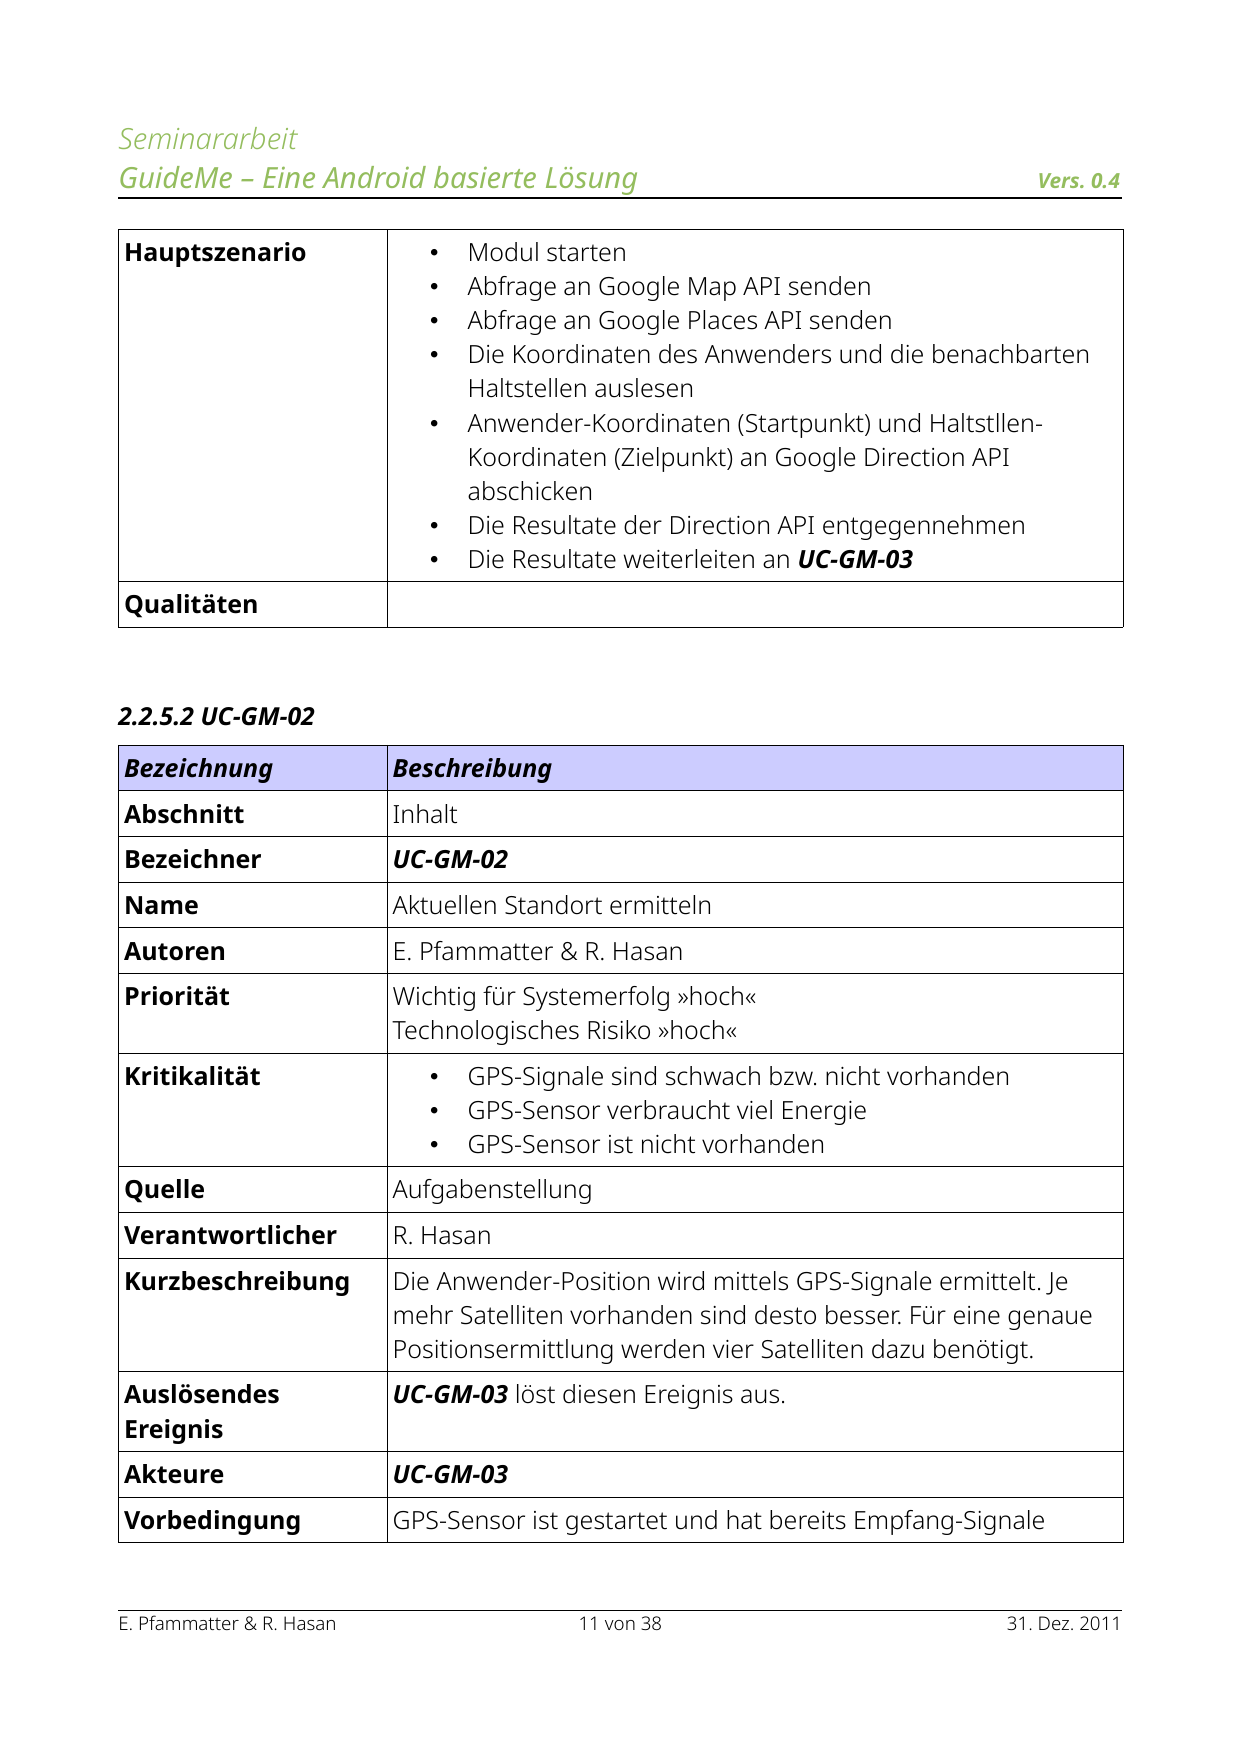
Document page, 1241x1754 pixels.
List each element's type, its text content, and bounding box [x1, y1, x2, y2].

table_cell Qualitäten [119, 582, 387, 627]
table_cell Kurzbeschreibung [119, 1259, 387, 1371]
table_cell Akteure [119, 1452, 387, 1497]
table_cell UC-GM-02 [388, 837, 1123, 882]
table_cell Quelle [119, 1167, 387, 1212]
table_cell GPS-Sensor ist gestartet und hat bereits Empfang-Signale [388, 1498, 1123, 1542]
table_cell UC-GM-03 löst diesen Ereignis aus. [388, 1372, 1123, 1451]
table_cell Verantwortlicher [119, 1213, 387, 1258]
table_cell Name [119, 883, 387, 927]
table_cell Vorbedingung [119, 1498, 387, 1542]
table_cell Priorität [119, 974, 387, 1053]
table_cell Kritikalität [119, 1054, 387, 1166]
table_header Bezeichnung [119, 746, 387, 790]
table_cell Auslösendes Ereignis [119, 1372, 387, 1451]
table_cell Modul starten Abfrage an Google Map API senden Abfrage an Google Places API senden Die Koordinaten des Anwenders und die benachbarten Haltstellen auslesen Anwender-Koordinaten (Startpunkt) und Haltstllen-Koordinaten (Zielpunkt) an Google Direction API abschicken Die Resultate der Direction API entgegennehmen Die Resultate weiterleiten an UC-GM-03 [388, 230, 1123, 581]
table_cell Autoren [119, 928, 387, 973]
table_cell Wichtig für Systemerfolg »hoch« Technologisches Risiko »hoch« [388, 974, 1123, 1053]
table_cell Hauptszenario [119, 230, 387, 581]
table_cell Bezeichner [119, 837, 387, 882]
table_header Beschreibung [388, 746, 1123, 790]
table_cell Aktuellen Standort ermitteln [388, 883, 1123, 927]
table_cell R. Hasan [388, 1213, 1123, 1258]
subtitle 2.2.5.2 UC-GM-02 [118, 698, 1122, 732]
table_cell E. Pfammatter & R. Hasan [388, 928, 1123, 973]
table_cell [388, 582, 1123, 627]
table_cell UC-GM-03 [388, 1452, 1123, 1497]
table_cell Die Anwender-Position wird mittels GPS-Signale ermittelt. Je mehr Satelliten vorhanden sind desto besser. Für eine genaue Positionsermittlung werden vier Satelliten dazu benötigt. [388, 1259, 1123, 1371]
table_cell GPS-Signale sind schwach bzw. nicht vorhanden GPS-Sensor verbraucht viel Energie GPS-Sensor ist nicht vorhanden [388, 1054, 1123, 1166]
table_cell Abschnitt [119, 791, 387, 836]
table_cell Inhalt [388, 791, 1123, 836]
table_cell Aufgabenstellung [388, 1167, 1123, 1212]
